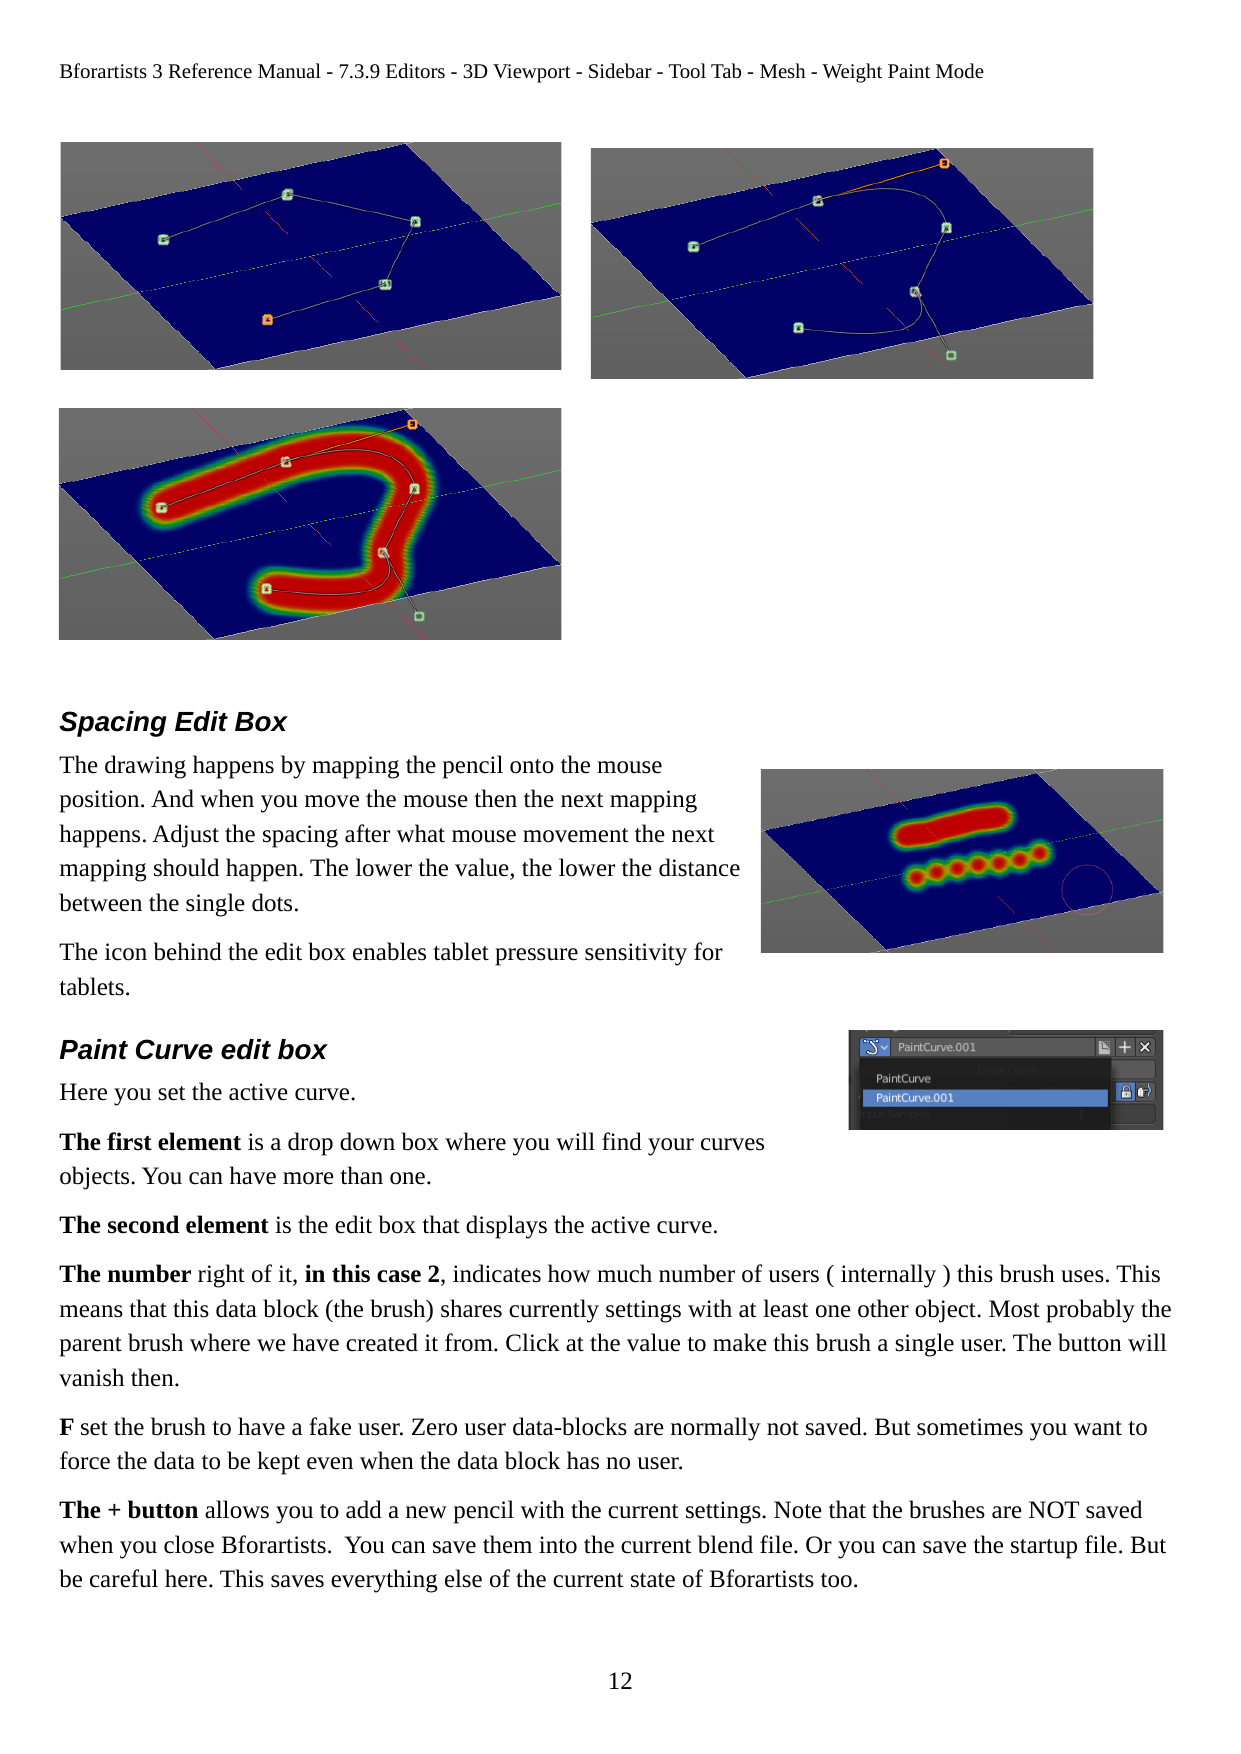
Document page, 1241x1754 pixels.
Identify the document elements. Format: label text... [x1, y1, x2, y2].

picture [590, 148, 1094, 379]
picture [58, 408, 562, 640]
text The drawing happens by mapping the pencil onto the mouse position. And when you move the mouse then the next mapping happens. Adjust the spacing after what mouse movement the next mapping should happen. The lower the value, the lower the distance between the single dots. [59, 750, 1181, 917]
picture [60, 142, 562, 370]
picture [760, 769, 1164, 953]
text The first element is a drop down box where you will find your curves objects. You can have more than one. [59, 1127, 1181, 1190]
picture [848, 1030, 1164, 1130]
text Here you set the active curve. [59, 1077, 848, 1106]
text The icon behind the edit box enables tablet pressure sensitivity for tablets. [59, 937, 1181, 1000]
subtitle Paint Curve edit box [59, 1033, 848, 1065]
text The second element is the edit box that displays the active curve. [59, 1210, 1181, 1239]
subtitle [1164, 1033, 1181, 1065]
text The + button allows you to add a new pencil with the current settings. Note that the brushes are NOT saved when you close Bforartists. You can save them into the current blend file. Or you can save the startup file. But be careful here. This saves everything else of the current state of Bforartists too. [59, 1495, 1181, 1593]
text The number right of it, in this case 2, indicates how much number of users ( internally ) this brush uses. This means that this data block (the brush) shares currently settings with at least one other object. Most probably the parent brush where we have created it from. Click at the value to make this brush a single user. The button will vanish then. [59, 1259, 1181, 1391]
subtitle Spacing Edit Box [59, 706, 1181, 738]
text F set the brush to have a fake user. Zero user data-blocks are normally not saved. But sometimes you want to force the data to be kept even when the data block has no user. [59, 1412, 1181, 1475]
